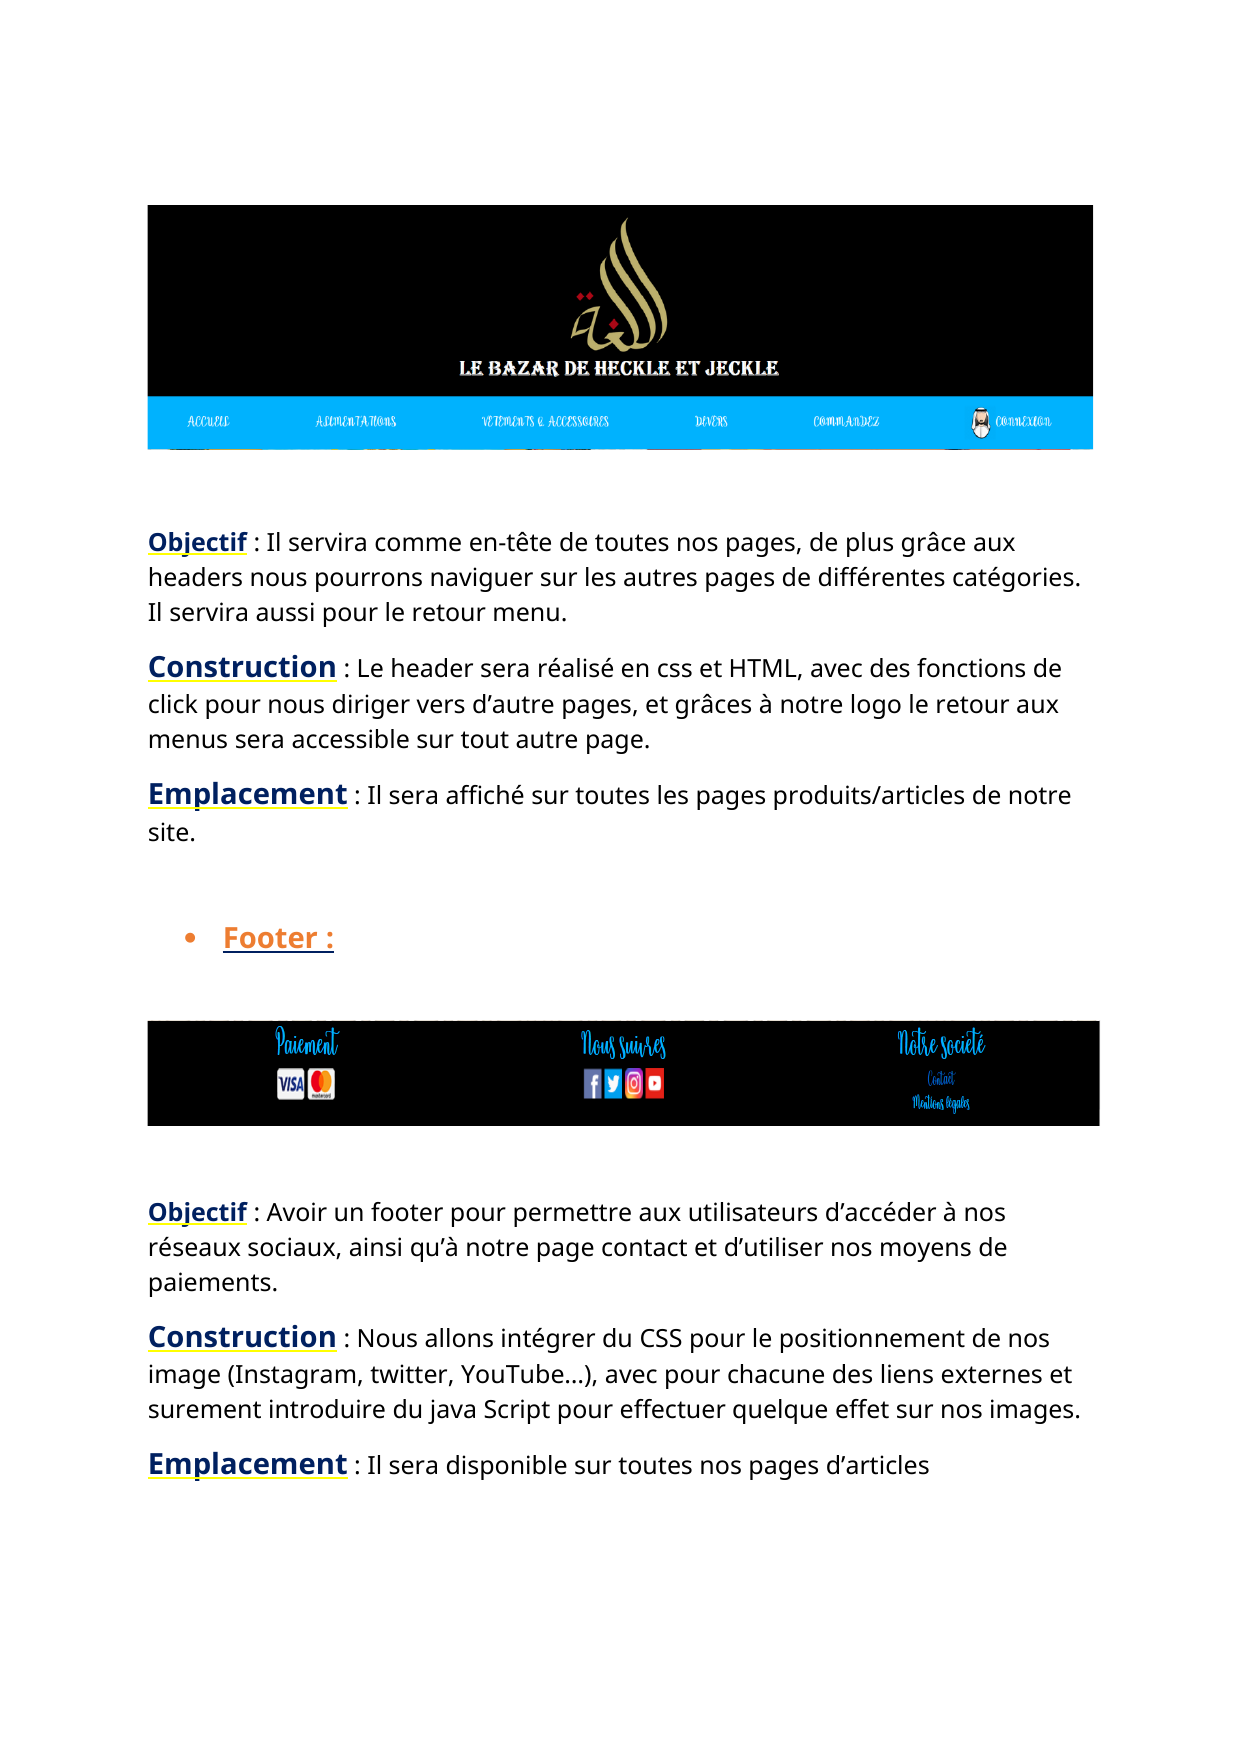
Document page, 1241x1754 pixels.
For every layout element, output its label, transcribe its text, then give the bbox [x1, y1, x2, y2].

text Construction : Le header sera réalisé en css et HTML, avec des fonctions de click pour nous diriger vers d’autre pages, et grâces à notre logo le retour aux menus sera accessible sur tout autre page. [148, 646, 1093, 756]
text Objectif : Avoir un footer pour permettre aux utilisateurs d’accéder à nos réseaux sociaux, ainsi qu’à notre page contact et d’utiliser nos moyens de paiements. [148, 1194, 1093, 1298]
text Emplacement : Il sera disponible sur toutes nos pages d’articles [148, 1443, 1093, 1483]
text Emplacement : Il sera affiché sur toutes les pages produits/articles de notre site. [148, 774, 1093, 848]
text Construction : Nous allons intégrer du CSS pour le positionnement de nos image (Instagram, twitter, YouTube…), avec pour chacune des liens externes et surement introduire du java Script pour effectuer quelque effet sur nos images. [148, 1316, 1093, 1426]
text Objectif : Il servira comme en-tête de toutes nos pages, de plus grâce aux headers nous pourrons naviguer sur les autres pages de différentes catégories. Il servira aussi pour le retour menu. [148, 525, 1093, 629]
list Footer : [185, 918, 1093, 957]
